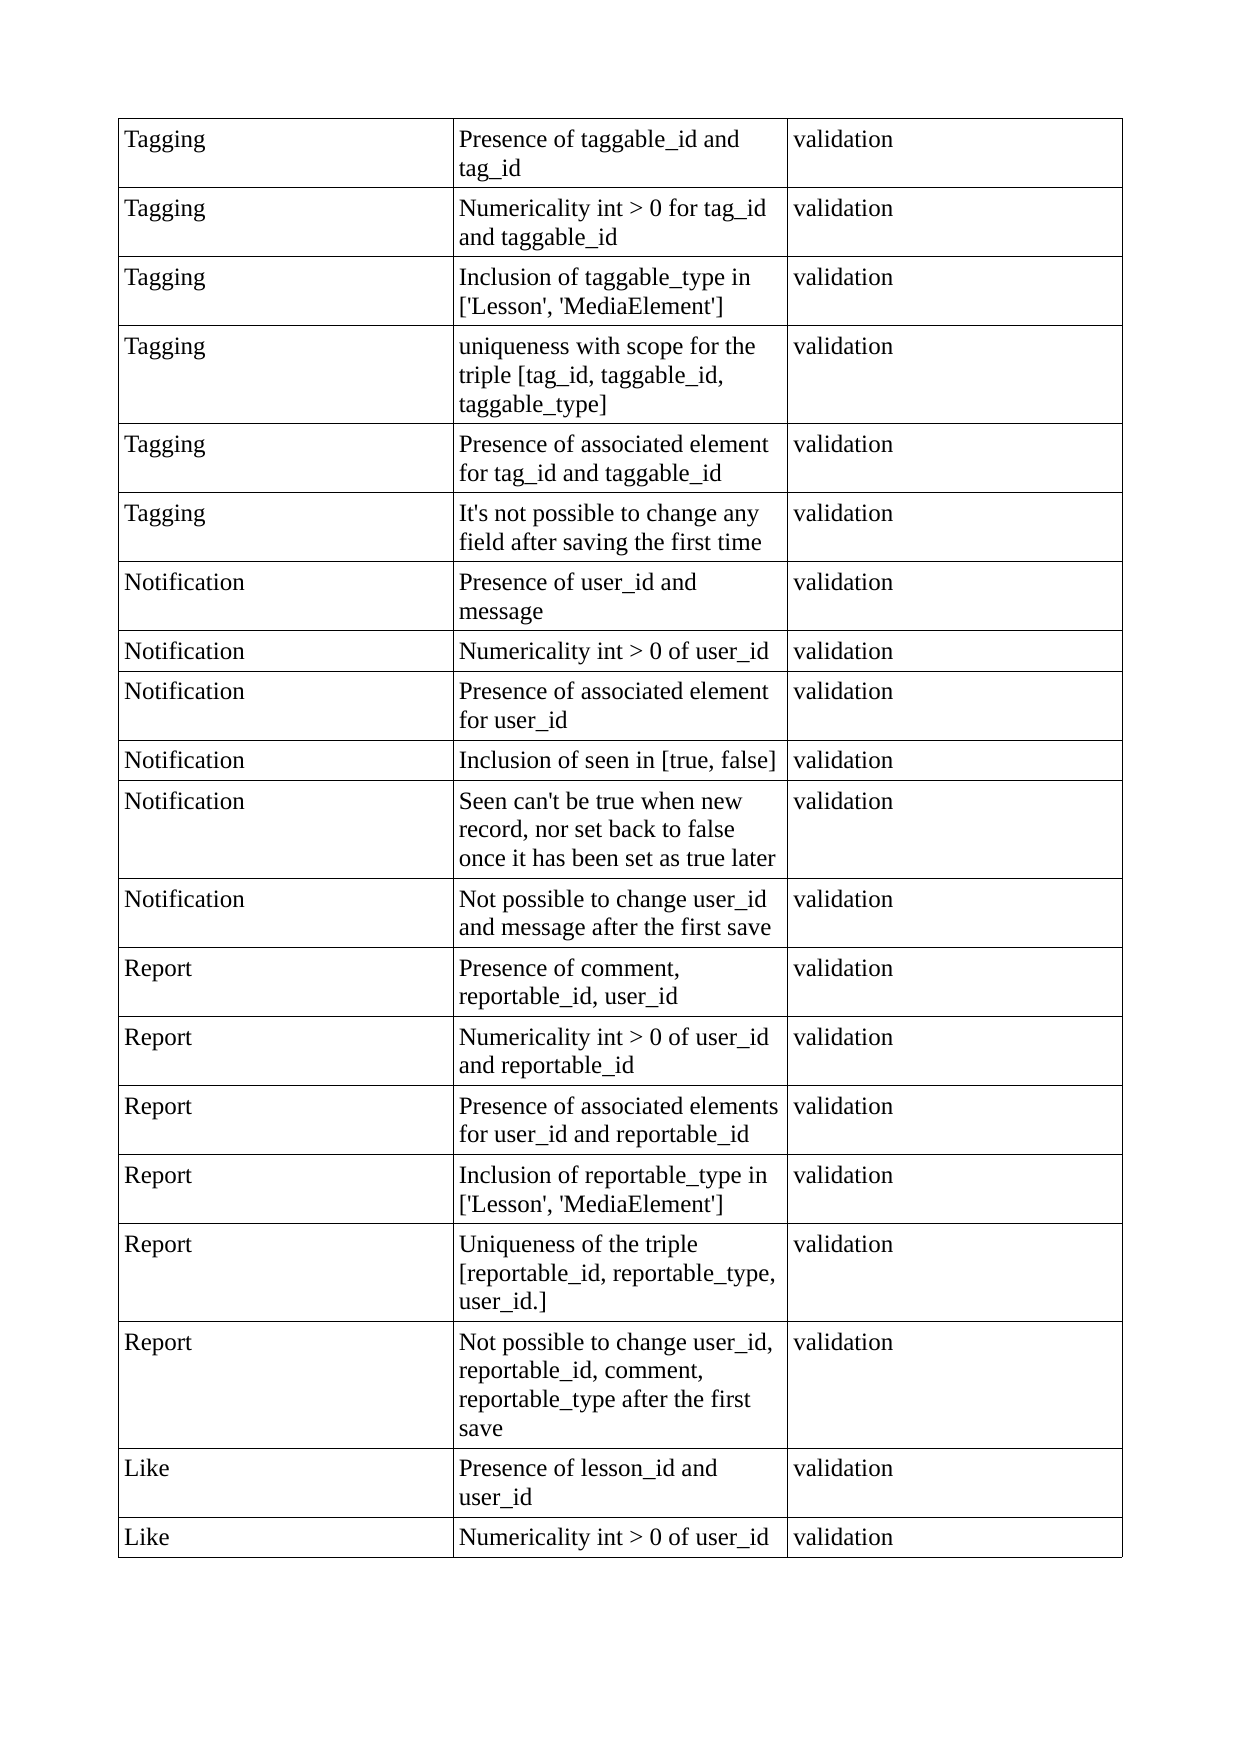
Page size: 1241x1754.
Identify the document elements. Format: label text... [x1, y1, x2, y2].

table_cell validation [788, 1017, 1122, 1085]
table_cell validation [788, 562, 1122, 630]
table_cell validation [788, 1086, 1122, 1154]
table_cell Presence of associated element for tag_id and taggable_id [454, 424, 787, 492]
table_cell validation [788, 741, 1122, 780]
table_cell validation [788, 781, 1122, 878]
table_cell validation [788, 1518, 1122, 1557]
table_cell Report [119, 1155, 453, 1223]
table_cell validation [788, 424, 1122, 492]
table_cell Report [119, 1017, 453, 1085]
table_cell Presence of user_id and message [454, 562, 787, 630]
table_cell validation [788, 119, 1122, 187]
table_cell validation [788, 326, 1122, 423]
table_cell Inclusion of seen in [true, false] [454, 741, 787, 780]
table_cell Tagging [119, 493, 453, 561]
table_cell validation [788, 1449, 1122, 1517]
table_cell Seen can't be true when new record, nor set back to false once it has been set as true later [454, 781, 787, 878]
table_cell Notification [119, 879, 453, 947]
table_cell Report [119, 1086, 453, 1154]
table_cell Tagging [119, 424, 453, 492]
table_cell Tagging [119, 188, 453, 256]
table_cell Like [119, 1449, 453, 1517]
table_cell Presence of associated elements for user_id and reportable_id [454, 1086, 787, 1154]
table_cell Uniqueness of the triple [reportable_id, reportable_type, user_id.] [454, 1224, 787, 1321]
table_cell Tagging [119, 326, 453, 423]
table_cell Presence of comment, reportable_id, user_id [454, 948, 787, 1016]
table_cell Inclusion of reportable_type in ['Lesson', 'MediaElement'] [454, 1155, 787, 1223]
table_cell Tagging [119, 119, 453, 187]
table_cell validation [788, 257, 1122, 325]
table_cell Numericality int > 0 for tag_id and taggable_id [454, 188, 787, 256]
table_cell Notification [119, 781, 453, 878]
table_cell validation [788, 1155, 1122, 1223]
table_cell validation [788, 493, 1122, 561]
table_cell Notification [119, 631, 453, 671]
table_cell Tagging [119, 257, 453, 325]
table_cell validation [788, 1322, 1122, 1447]
table_cell Notification [119, 741, 453, 780]
table_cell validation [788, 879, 1122, 947]
table_cell Report [119, 1322, 453, 1447]
table_cell Not possible to change user_id and message after the first save [454, 879, 787, 947]
table_cell uniqueness with scope for the triple [tag_id, taggable_id, taggable_type] [454, 326, 787, 423]
table_cell It's not possible to change any field after saving the first time [454, 493, 787, 561]
table_cell Like [119, 1518, 453, 1557]
table_cell Presence of taggable_id and tag_id [454, 119, 787, 187]
table_cell validation [788, 631, 1122, 671]
table_cell validation [788, 1224, 1122, 1321]
table_cell Report [119, 1224, 453, 1321]
table_cell Presence of lesson_id and user_id [454, 1449, 787, 1517]
table_cell Not possible to change user_id, reportable_id, comment, reportable_type after the first save [454, 1322, 787, 1447]
table_cell validation [788, 948, 1122, 1016]
table_cell validation [788, 672, 1122, 740]
table_cell Numericality int > 0 of user_id [454, 1518, 787, 1557]
table_cell Notification [119, 672, 453, 740]
table_cell Presence of associated element for user_id [454, 672, 787, 740]
table_cell validation [788, 188, 1122, 256]
table_cell Numericality int > 0 of user_id [454, 631, 787, 671]
table_cell Report [119, 948, 453, 1016]
table_cell Numericality int > 0 of user_id and reportable_id [454, 1017, 787, 1085]
table_cell Inclusion of taggable_type in ['Lesson', 'MediaElement'] [454, 257, 787, 325]
table_cell Notification [119, 562, 453, 630]
